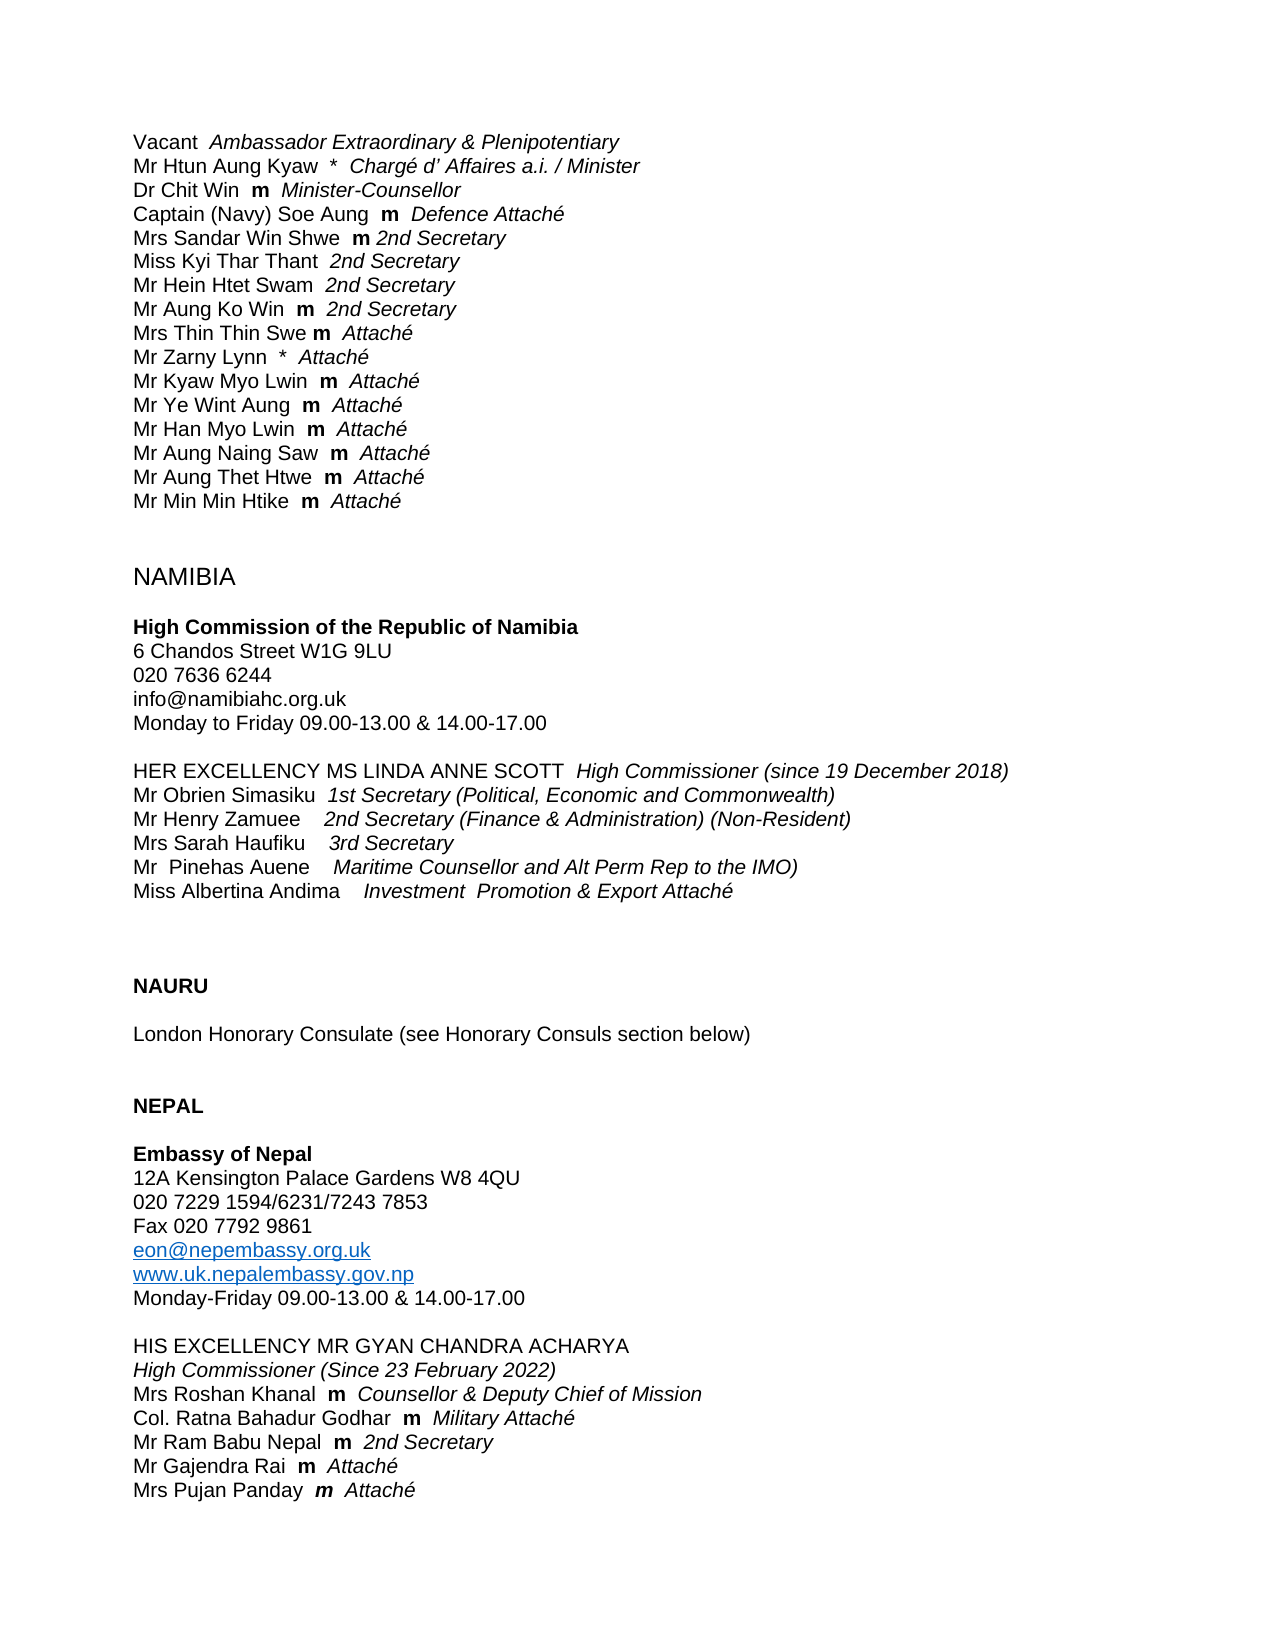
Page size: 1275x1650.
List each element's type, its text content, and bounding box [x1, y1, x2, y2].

text Mr Aung Naing Saw m Attaché [133, 441, 1181, 465]
text NEPAL [133, 1094, 1181, 1118]
text Mr Han Myo Lwin m Attaché [133, 417, 1181, 441]
text Monday-Friday 09.00-13.00 & 14.00-17.00 [133, 1286, 1181, 1310]
text Mr Ye Wint Aung m Attaché [133, 393, 1181, 417]
text www.uk.nepalembassy.gov.np [133, 1262, 1181, 1286]
text Mrs Sarah Haufiku 3rd Secretary [133, 831, 1181, 854]
text Captain (Navy) Soe Aung m Defence Attaché [133, 201, 1181, 225]
text Fax 020 7792 9861 [133, 1214, 1181, 1238]
text NAURU [133, 974, 1181, 998]
text Mr Kyaw Myo Lwin m Attaché [133, 369, 1181, 393]
text Embassy of Nepal [133, 1142, 1181, 1166]
text Mr Pinehas Auene Maritime Counsellor and Alt Perm Rep to the IMO) [133, 854, 1181, 878]
text 12A Kensington Palace Gardens W8 4QU [133, 1166, 1181, 1190]
text Mr Aung Ko Win m 2nd Secretary [133, 297, 1181, 321]
text NAMIBIA [133, 562, 1181, 591]
text Mr Gajendra Rai m Attaché [133, 1453, 1181, 1477]
text Col. Ratna Bahadur Godhar m Military Attaché [133, 1406, 1181, 1429]
text HIS EXCELLENCY MR GYAN CHANDRA ACHARYA [133, 1334, 1181, 1358]
text Mr Hein Htet Swam 2nd Secretary [133, 273, 1181, 297]
text HER EXCELLENCY MS LINDA ANNE SCOTT High Commissioner (since 19 December 2018) [133, 759, 1181, 783]
text Mr Htun Aung Kyaw * Chargé d’ Affaires a.i. / Minister [133, 153, 1181, 177]
text Mrs Pujan Panday m Attaché [133, 1477, 1181, 1501]
text Vacant Ambassador Extraordinary & Plenipotentiary [133, 129, 1181, 153]
text eon@nepembassy.org.uk [133, 1238, 1181, 1262]
text Mrs Sandar Win Shwe m 2nd Secretary [133, 225, 1181, 249]
text Mr Henry Zamuee 2nd Secretary (Finance & Administration) (Non-Resident) [133, 807, 1181, 831]
text Dr Chit Win m Minister-Counsellor [133, 177, 1181, 201]
text Mrs Thin Thin Swe m Attaché [133, 321, 1181, 345]
text Monday to Friday 09.00-13.00 & 14.00-17.00 [133, 711, 1181, 735]
text 020 7636 6244 [133, 663, 1181, 687]
text 020 7229 1594/6231/7243 7853 [133, 1190, 1181, 1214]
text 6 Chandos Street W1G 9LU [133, 639, 1181, 663]
text Miss Albertina Andima Investment Promotion & Export Attaché [133, 878, 1181, 902]
text London Honorary Consulate (see Honorary Consuls section below) [133, 1022, 1181, 1046]
text Mr Min Min Htike m Attaché [133, 489, 1181, 513]
text Miss Kyi Thar Thant 2nd Secretary [133, 249, 1181, 273]
text High Commissioner (Since 23 February 2022) [133, 1358, 1181, 1382]
text Mr Ram Babu Nepal m 2nd Secretary [133, 1429, 1181, 1453]
text Mr Zarny Lynn * Attaché [133, 345, 1181, 369]
text info@namibiahc.org.uk [133, 687, 1181, 711]
text Mr Obrien Simasiku 1st Secretary (Political, Economic and Commonwealth) [133, 783, 1181, 807]
text Mr Aung Thet Htwe m Attaché [133, 465, 1181, 489]
text Mrs Roshan Khanal m Counsellor & Deputy Chief of Mission [133, 1382, 1181, 1406]
text High Commission of the Republic of Namibia [133, 615, 1181, 639]
